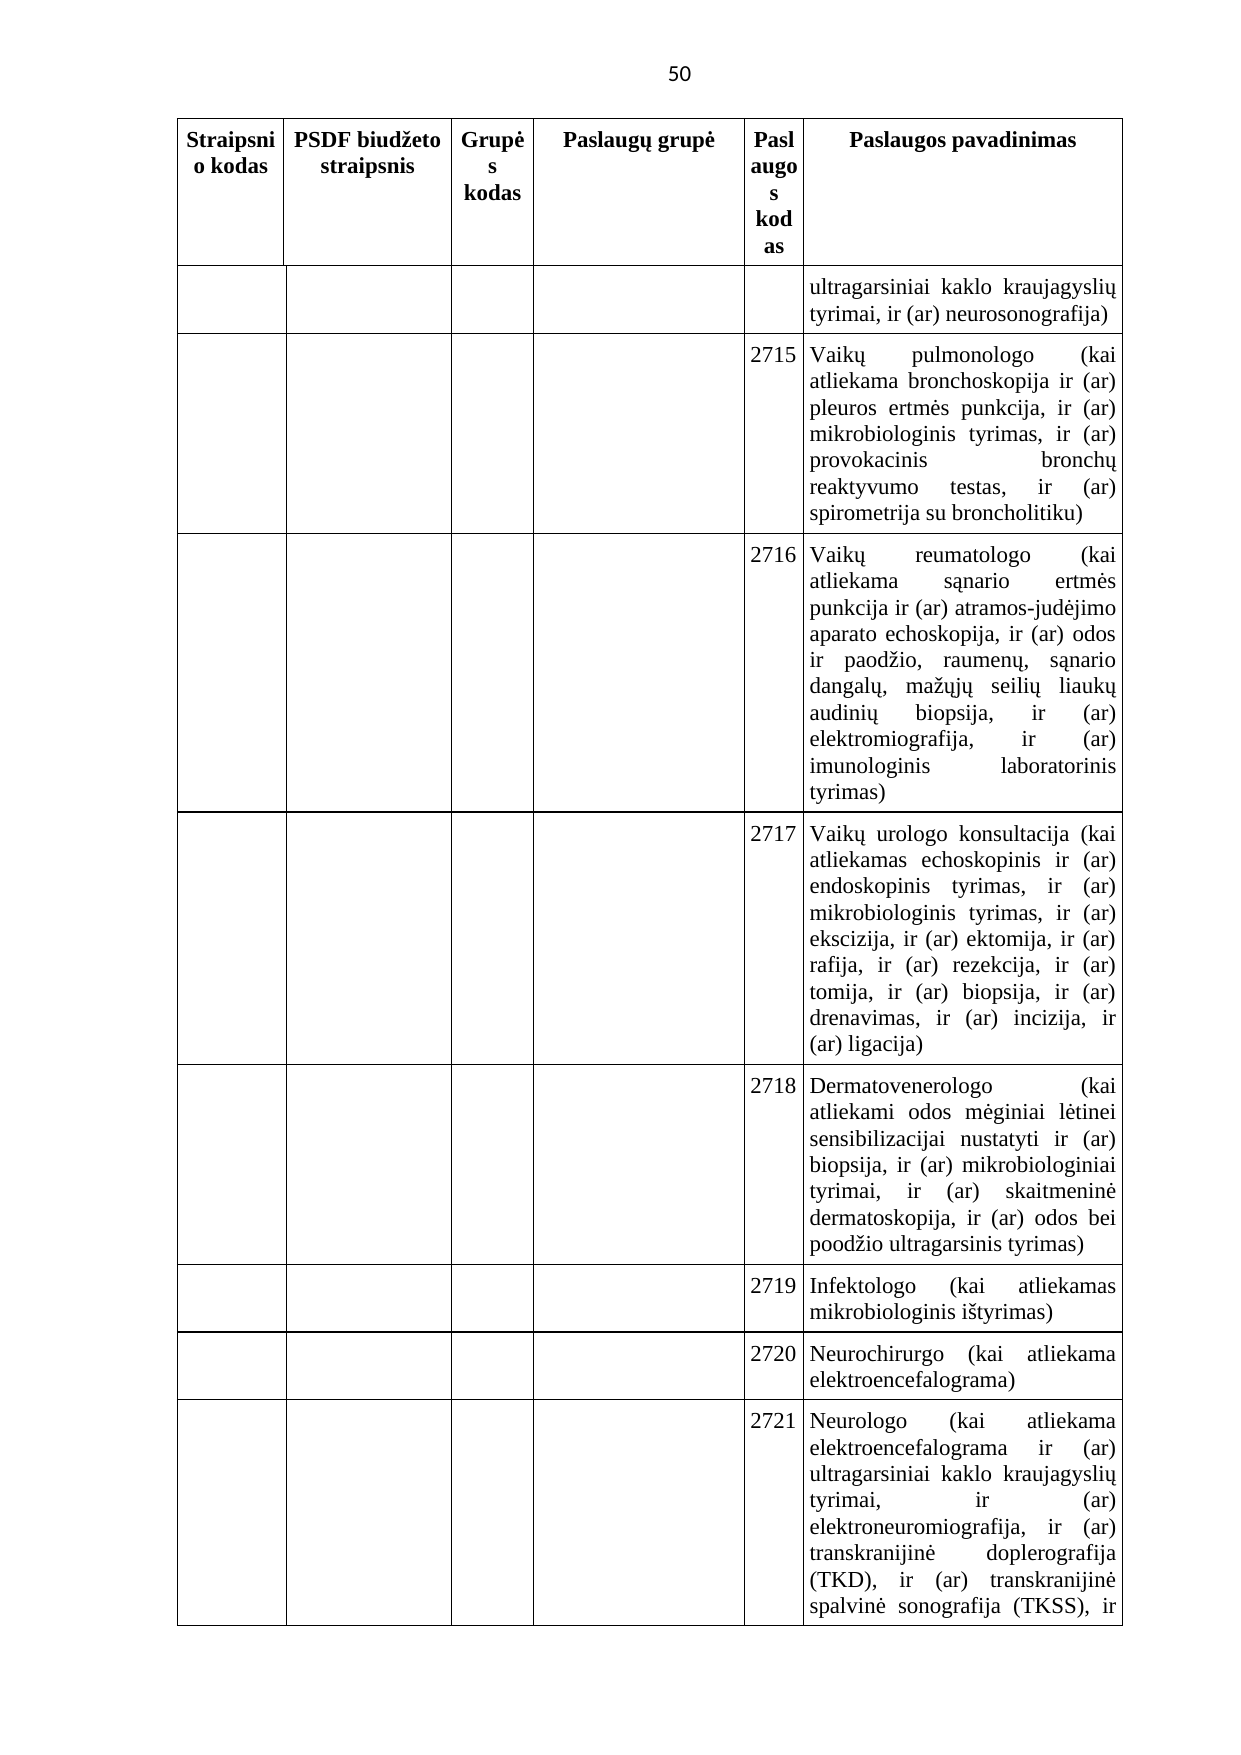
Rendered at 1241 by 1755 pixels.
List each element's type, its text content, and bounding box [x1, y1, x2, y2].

table_cell [452, 1065, 533, 1263]
table_cell 2717 [745, 813, 803, 1064]
table_cell [452, 1333, 533, 1399]
table_cell [534, 813, 744, 1064]
table_cell [534, 1065, 744, 1263]
table_header Grupės kodas [452, 119, 533, 265]
table_cell [287, 334, 451, 533]
table_cell 2716 [745, 534, 803, 811]
table_cell Dermatovenerologo (kai atliekami odos mėginiai lėtinei sensibilizacijai nustatyti ir (ar) biopsija, ir (ar) mikrobiologiniai tyrimai, ir (ar) skaitmeninė dermatoskopija, ir (ar) odos bei poodžio ultragarsinis tyrimas) [804, 1065, 1122, 1263]
table_cell [178, 813, 286, 1064]
table_cell [452, 813, 533, 1064]
table_header PSDF biudžeto straipsnis [284, 119, 451, 265]
table_cell Vaikų urologo konsultacija (kai atliekamas echoskopinis ir (ar) endoskopinis tyrimas, ir (ar) mikrobiologinis tyrimas, ir (ar) ekscizija, ir (ar) ektomija, ir (ar) rafija, ir (ar) rezekcija, ir (ar) tomija, ir (ar) biopsija, ir (ar) drenavimas, ir (ar) incizija, ir (ar) ligacija) [804, 813, 1122, 1064]
table_cell [534, 1400, 744, 1625]
table_cell ultragarsiniai kaklo kraujagyslių tyrimai, ir (ar) neurosonografija) [804, 266, 1122, 333]
table_cell [534, 534, 744, 811]
table_cell [287, 1265, 451, 1331]
table_cell [178, 534, 286, 811]
table_cell [178, 266, 286, 333]
table_cell 2719 [745, 1265, 803, 1331]
table_cell [287, 266, 451, 333]
table_header Straipsnio kodas [178, 119, 283, 265]
table_cell 2715 [745, 334, 803, 533]
table_cell [178, 334, 286, 533]
table_cell 2721 [745, 1400, 803, 1625]
table_cell [287, 534, 451, 811]
table_cell [534, 266, 744, 333]
table_cell [452, 1400, 533, 1625]
table_cell Vaikų pulmonologo (kai atliekama bronchoskopija ir (ar) pleuros ertmės punkcija, ir (ar) mikrobiologinis tyrimas, ir (ar) provokacinis bronchų reaktyvumo testas, ir (ar) spirometrija su broncholitiku) [804, 334, 1122, 533]
table_cell [452, 334, 533, 533]
table_cell [287, 1065, 451, 1263]
table_cell [287, 1400, 451, 1625]
table_cell [452, 266, 533, 333]
table_header Paslaugos kodas [745, 119, 803, 265]
table_cell 2720 [745, 1333, 803, 1399]
table_header Paslaugų grupė [534, 119, 744, 265]
table_cell 2718 [745, 1065, 803, 1263]
table_cell [534, 1333, 744, 1399]
table_cell [534, 334, 744, 533]
table_cell [287, 1333, 451, 1399]
table_cell [178, 1265, 286, 1331]
table_header Paslaugos pavadinimas [804, 119, 1122, 265]
table_cell [178, 1065, 286, 1263]
table_cell [178, 1400, 286, 1625]
table_cell [178, 1333, 286, 1399]
table_cell [534, 1265, 744, 1331]
table_cell [745, 266, 803, 333]
table_cell [287, 813, 451, 1064]
table_cell Vaikų reumatologo (kai atliekama sąnario ertmės punkcija ir (ar) atramos-judėjimo aparato echoskopija, ir (ar) odos ir paodžio, raumenų, sąnario dangalų, mažųjų seilių liaukų audinių biopsija, ir (ar) elektromiografija, ir (ar) imunologinis laboratorinis tyrimas) [804, 534, 1122, 811]
table_cell Neurochirurgo (kai atliekama elektroencefalograma) [804, 1333, 1122, 1399]
table_cell [452, 534, 533, 811]
table_cell Infektologo (kai atliekamas mikrobiologinis ištyrimas) [804, 1265, 1122, 1331]
table_cell Neurologo (kai atliekama elektroencefalograma ir (ar) ultragarsiniai kaklo kraujagyslių tyrimai, ir (ar) elektroneuromiografija, ir (ar) transkranijinė doplerografija (TKD), ir (ar) transkranijinė spalvinė sonografija (TKSS), ir [804, 1400, 1122, 1625]
table_cell [452, 1265, 533, 1331]
